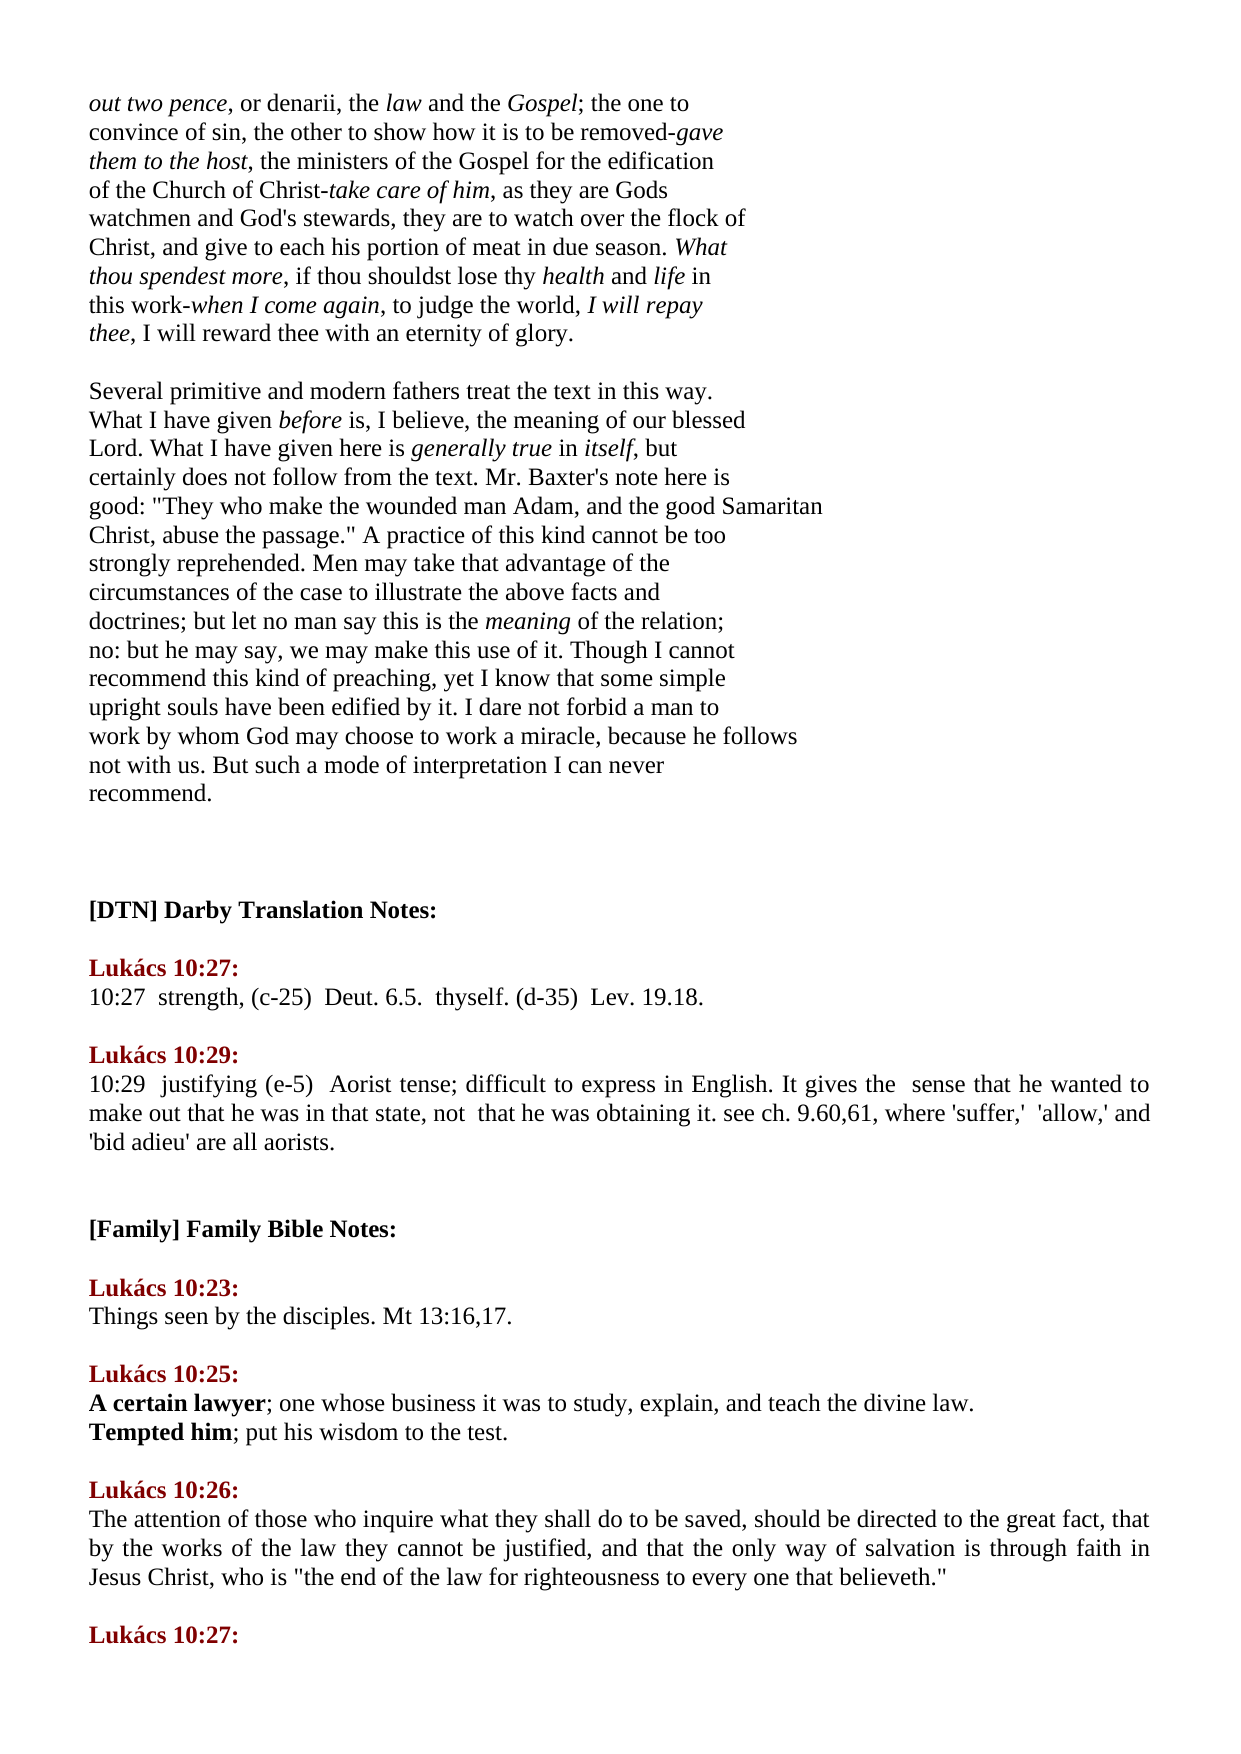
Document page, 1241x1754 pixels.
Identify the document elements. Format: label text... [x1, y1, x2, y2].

text 10:29 justifying (e-5) Aorist tense; difficult to express in English. It gives the sense that he wanted to make out that he was in that state, not that he was obtaining it. see ch. 9.60,61, where 'suffer,' 'allow,' and 'bid adieu' are all aorists. [88, 1069, 1152, 1155]
text The attention of those who inquire what they shall do to be saved, should be directed to the great fact, that by the works of the law they cannot be justified, and that the only way of salvation is through faith in Jesus Christ, who is "the end of the law for righteousness to every one that believeth." [88, 1504, 1152, 1590]
text [DTN] Darby Translation Notes: [88, 895, 1152, 924]
text Things seen by the disciples. Mt 13:16,17. [88, 1301, 1152, 1330]
text [Family] Family Bible Notes: [88, 1214, 1152, 1243]
text Lukács 10:23: [88, 1273, 1152, 1301]
text 10:27 strength, (c-25) Deut. 6.5. thyself. (d-35) Lev. 19.18. [88, 982, 1152, 1011]
text Lukács 10:29: [88, 1040, 1152, 1069]
text Lukács 10:27: [88, 953, 1152, 982]
text Lukács 10:25: [88, 1359, 1152, 1388]
text out two pence, or denarii, the law and the Gospel; the one to convince of sin, the other to show how it is to be removed-gave them to the host, the ministers of the Gospel for the edification of the Church of Christ-take care of him, as they are Gods watchmen and God's stewards, they are to watch over the flock of Christ, and give to each his portion of meat in due season. What thou spendest more, if thou shouldst lose thy health and life in this work-when I come again, to judge the world, I will repay thee, I will reward thee with an eternity of glory. Several primitive and modern fathers treat the text in this way. What I have given before is, I believe, the meaning of our blessed Lord. What I have given here is generally true in itself, but certainly does not follow from the text. Mr. Baxter's note here is good: "They who make the wounded man Adam, and the good Samaritan Christ, abuse the passage." A practice of this kind cannot be too strongly reprehended. Men may take that advantage of the circumstances of the case to illustrate the above facts and doctrines; but let no man say this is the meaning of the relation; no: but he may say, we may make this use of it. Though I cannot recommend this kind of preaching, yet I know that some simple upright souls have been edified by it. I dare not forbid a man to work by whom God may choose to work a miracle, because he follows not with us. But such a mode of interpretation I can never recommend. [88, 88, 1152, 836]
text Lukács 10:27: [88, 1620, 1152, 1648]
text A certain lawyer; one whose business it was to study, explain, and teach the divine law. Tempted him; put his wisdom to the test. [88, 1388, 1152, 1446]
text Lukács 10:26: [88, 1475, 1152, 1504]
